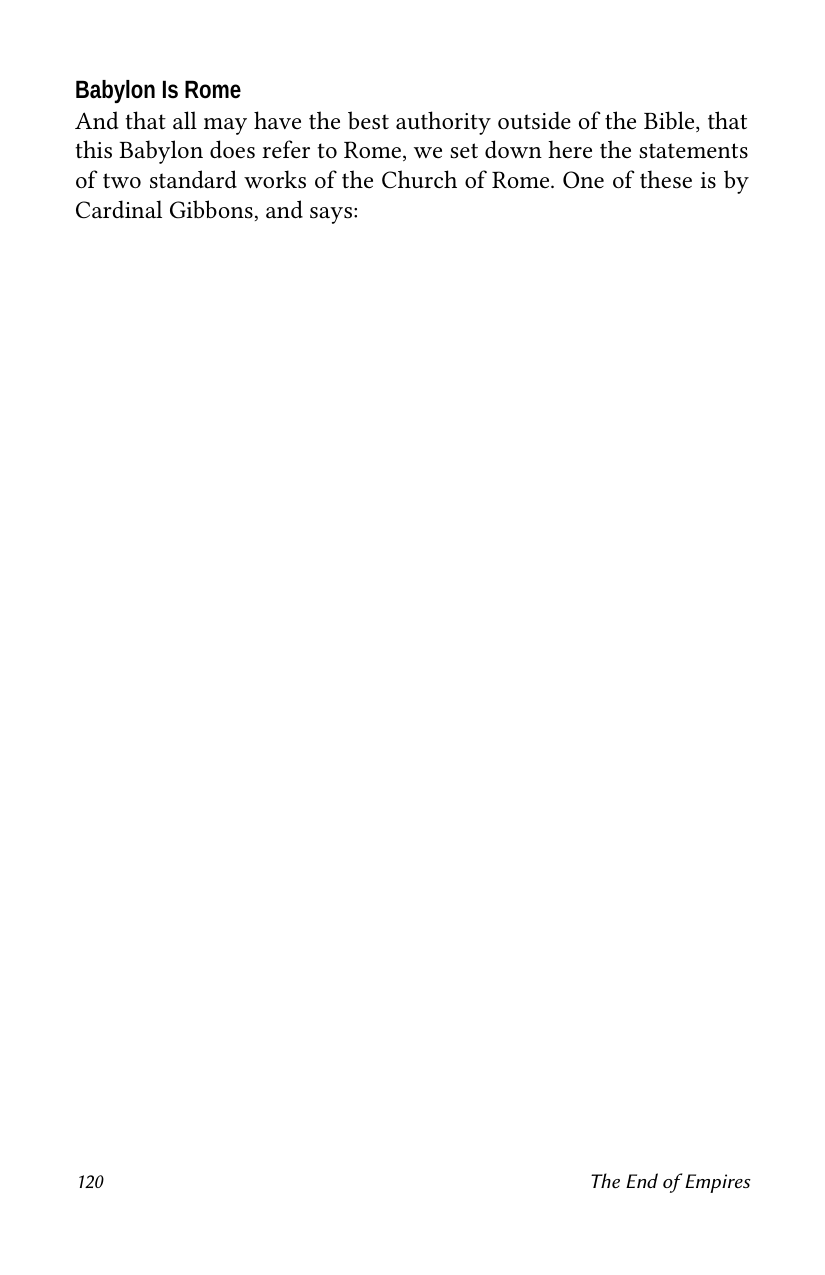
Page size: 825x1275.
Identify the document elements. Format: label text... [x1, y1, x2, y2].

text And that all may have the best authority outside of the Bible, that this Babylon does refer to Rome, we set down here the statements of two standard works of the Church of Rome. One of these is by Cardinal Gibbons, and says: [75, 107, 750, 225]
subtitle Babylon Is Rome [75, 75, 750, 104]
